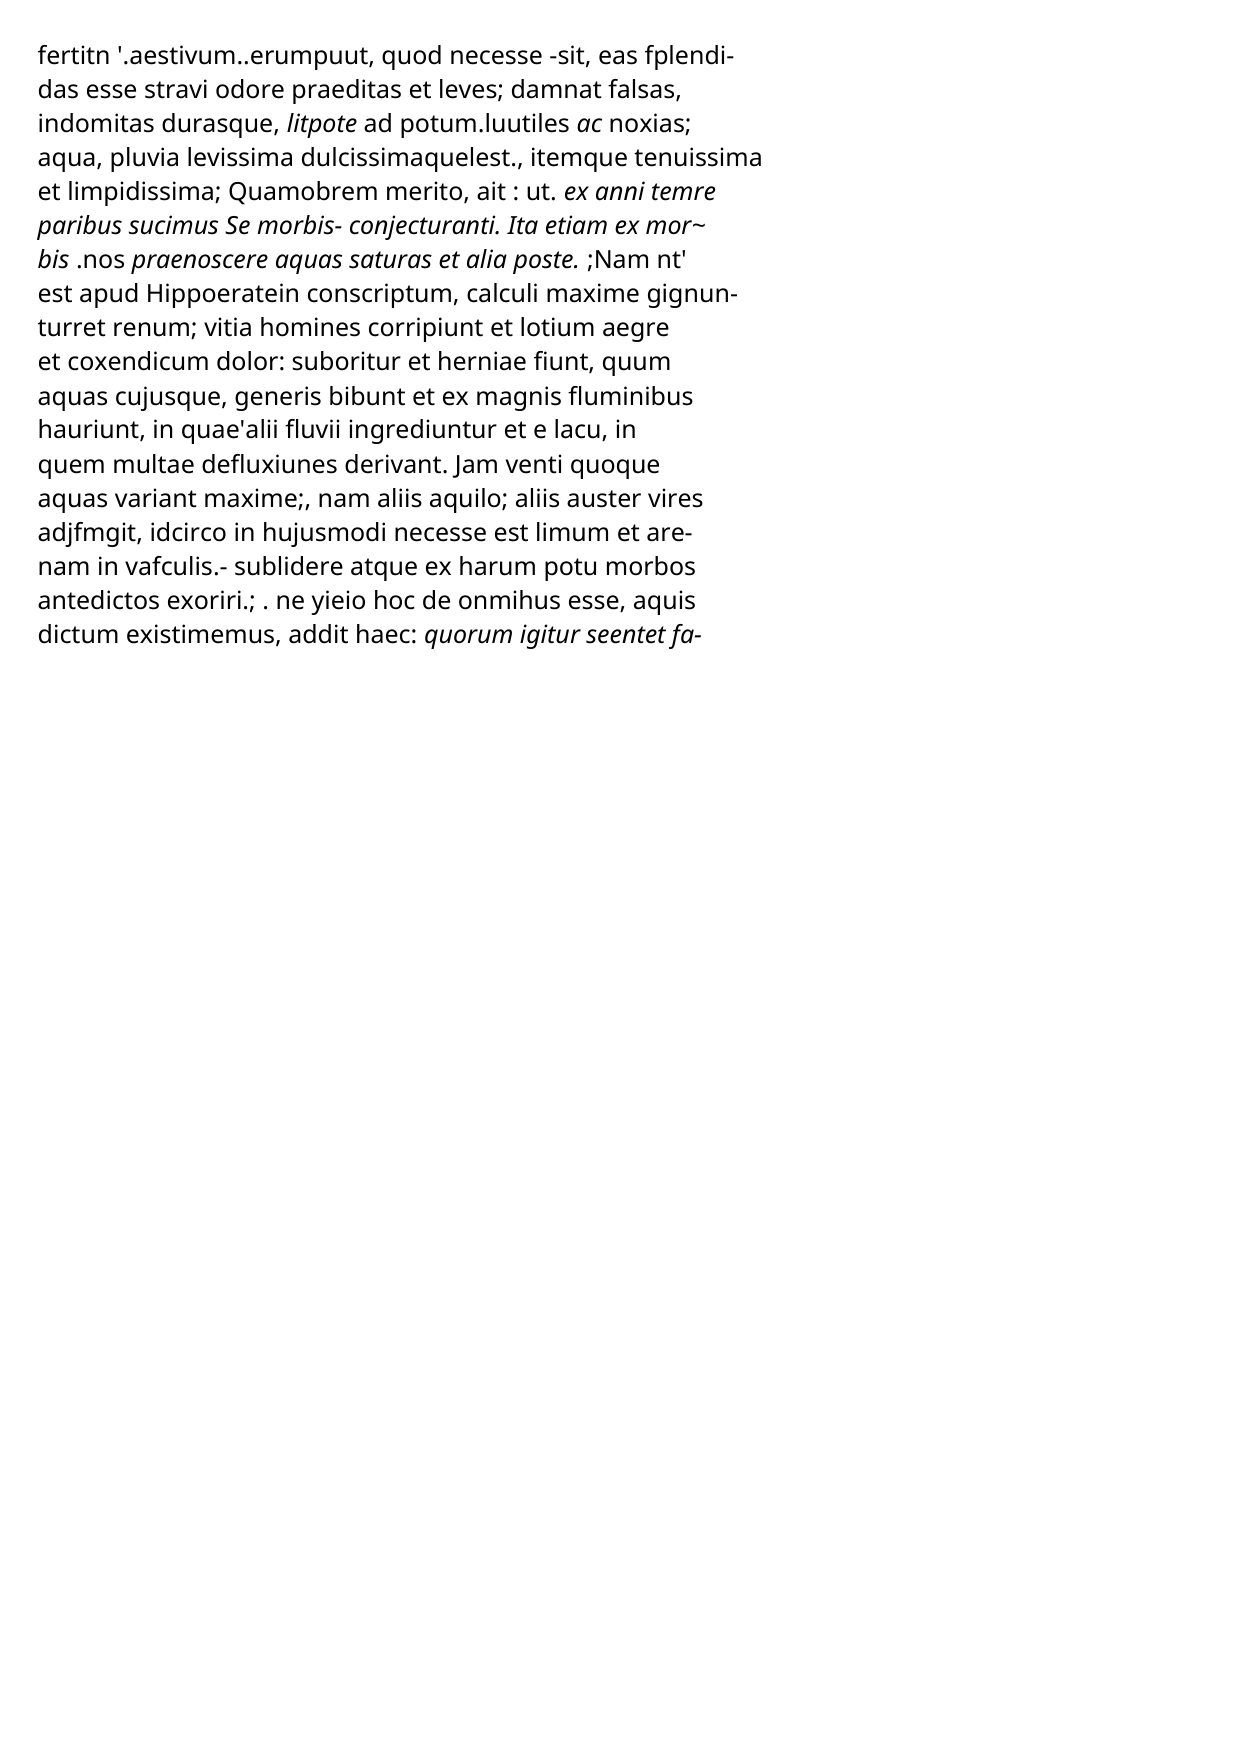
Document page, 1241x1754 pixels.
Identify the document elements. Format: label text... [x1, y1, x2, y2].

text fertitn '.aestivum..erumpuut, quod necesse -sit, eas fplendi- das esse stravi odore praeditas et leves; damnat falsas, indomitas durasque, litpote ad potum.luutiles ac noxias; aqua, pluvia levissima dulcissimaquelest., itemque tenuissima et limpidissima; Quamobrem merito, ait : ut. ex anni temre paribus sucimus Se morbis- conjecturanti. Ita etiam ex mor~ bis .nos praenoscere aquas saturas et alia poste. ;Nam nt' est apud Hippoeratein conscriptum, calculi maxime gignun- turret renum; vitia homines corripiunt et lotium aegre et coxendicum dolor: suboritur et herniae fiunt, quum aquas cujusque, generis bibunt et ex magnis fluminibus hauriunt, in quae'alii fluvii ingrediuntur et e lacu, in quem multae defluxiunes derivant. Jam venti quoque aquas variant maxime;, nam aliis aquilo; aliis auster vires adjfmgit, idcirco in hujusmodi necesse est limum et are- nam in vafculis.- sublidere atque ex harum potu morbos antedictos exoriri.; . ne yieio hoc de onmihus esse, aquis dictum existimemus, addit haec: quorum igitur seentet fa- [37, 37, 1203, 651]
